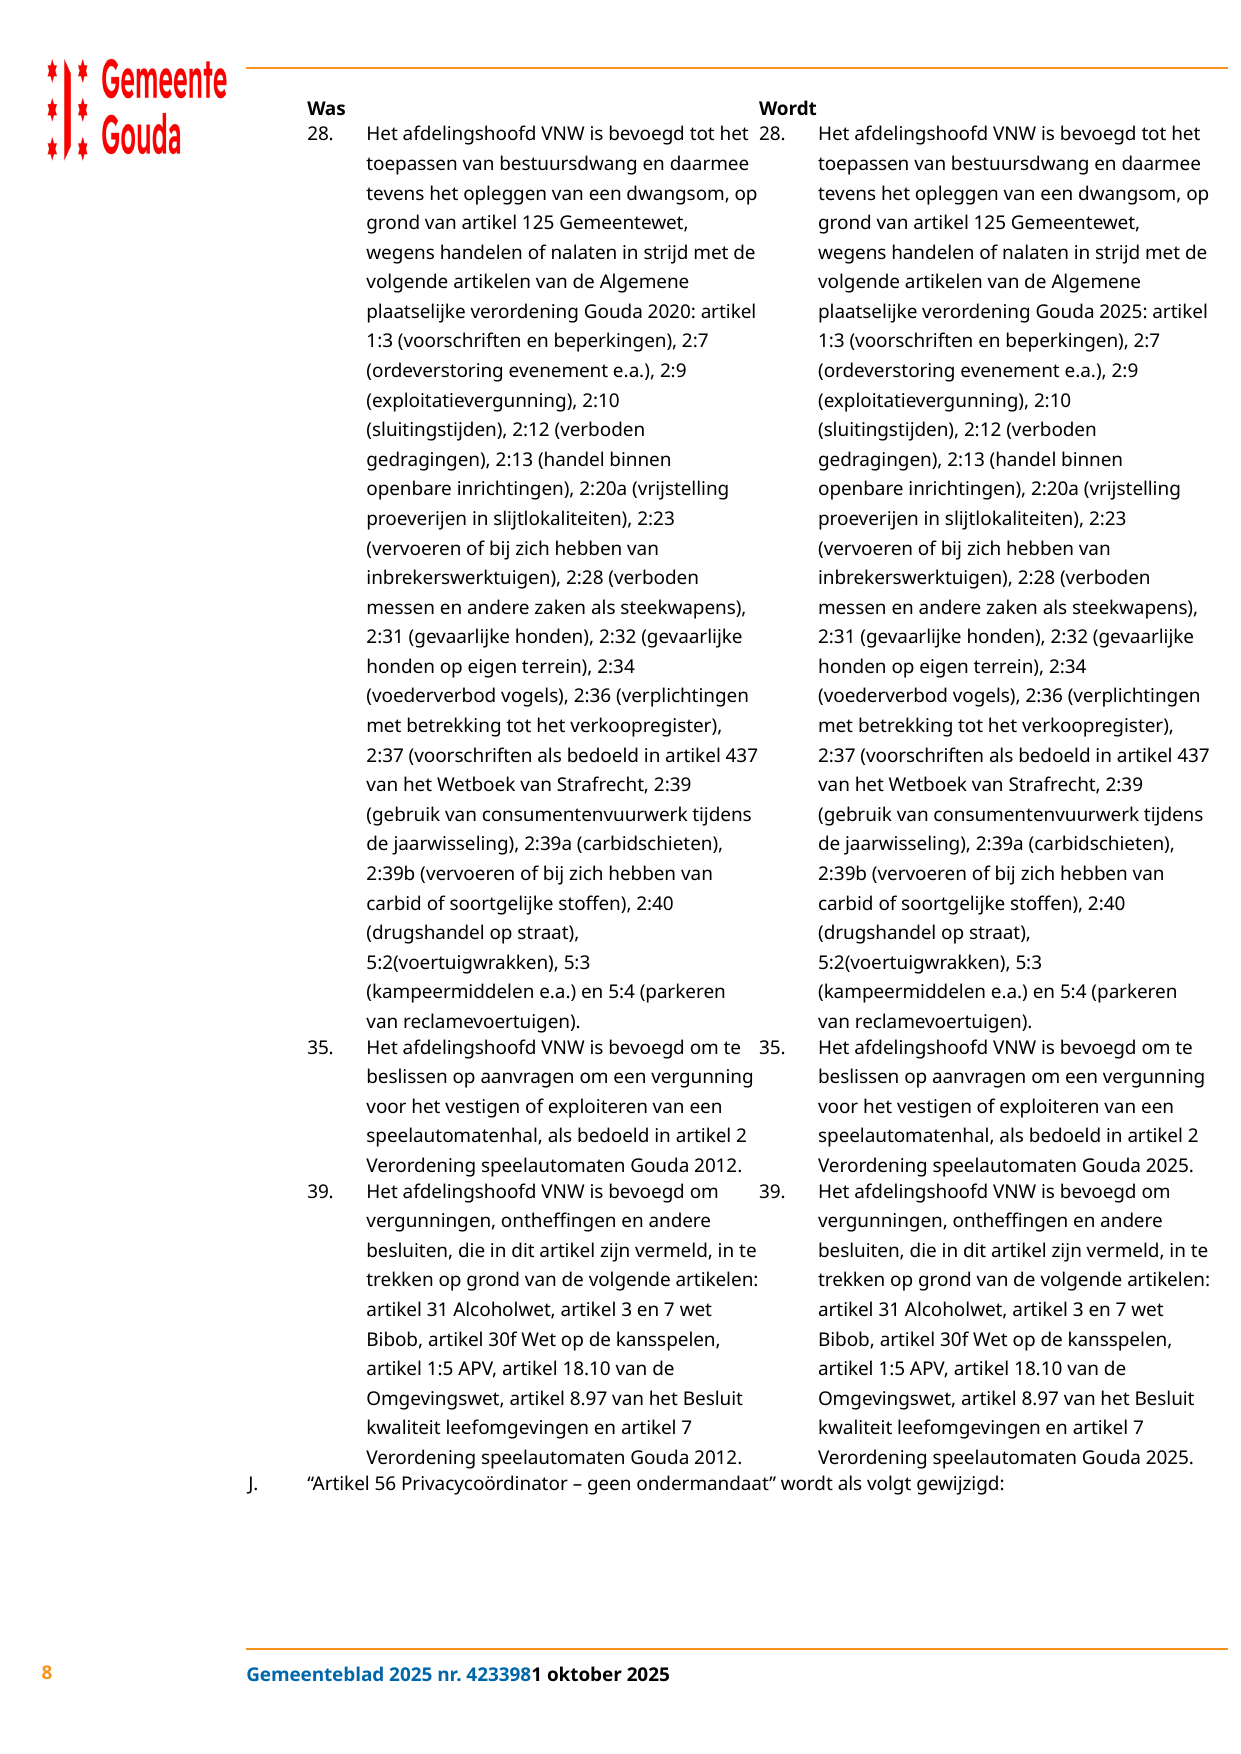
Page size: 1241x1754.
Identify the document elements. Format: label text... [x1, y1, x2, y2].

table_cell Het afdelingshoofd VNW is bevoegd om vergunningen, ontheffingen en andere besluiten, die in dit artikel zijn vermeld, in te trekken op grond van de volgende artikelen: artikel 31 Alcoholwet, artikel 3 en 7 wet Bibob, artikel 30f Wet op de kansspelen, artikel 1:5 APV, artikel 18.10 van de Omgevingswet, artikel 8.97 van het Besluit kwaliteit leefomgevingen en artikel 7 Verordening speelautomaten Gouda 2012. [307, 1178, 759, 1470]
picture [41, 47, 231, 172]
table_cell Het afdelingshoofd VNW is bevoegd om te beslissen op aanvragen om een vergunning voor het vestigen of exploiteren van een speelautomatenhal, als bedoeld in artikel 2 Verordening speelautomaten Gouda 2012. [307, 1034, 759, 1178]
table_cell Het afdelingshoofd VNW is bevoegd om vergunningen, ontheffingen en andere besluiten, die in dit artikel zijn vermeld, in te trekken op grond van de volgende artikelen: artikel 31 Alcoholwet, artikel 3 en 7 wet Bibob, artikel 30f Wet op de kansspelen, artikel 1:5 APV, artikel 18.10 van de Omgevingswet, artikel 8.97 van het Besluit kwaliteit leefomgevingen en artikel 7 Verordening speelautomaten Gouda 2025. [759, 1178, 1211, 1470]
table_header Wordt [759, 95, 1211, 121]
list “Artikel 56 Privacycoördinator – geen ondermandaat” wordt als volgt gewijzigd: [248, 1470, 1152, 1496]
table_cell Het afdelingshoofd VNW is bevoegd tot het toepassen van bestuursdwang en daarmee tevens het opleggen van een dwangsom, op grond van artikel 125 Gemeentewet, wegens handelen of nalaten in strijd met de volgende artikelen van de Algemene plaatselijke verordening Gouda 2020: artikel 1:3 (voorschriften en beperkingen), 2:7 (ordeverstoring evenement e.a.), 2:9 (exploitatievergunning), 2:10 (sluitingstijden), 2:12 (verboden gedragingen), 2:13 (handel binnen openbare inrichtingen), 2:20a (vrijstelling proeverijen in slijtlokaliteiten), 2:23 (vervoeren of bij zich hebben van inbrekerswerktuigen), 2:28 (verboden messen en andere zaken als steekwapens), 2:31 (gevaarlijke honden), 2:32 (gevaarlijke honden op eigen terrein), 2:34 (voederverbod vogels), 2:36 (verplichtingen met betrekking tot het verkoopregister), 2:37 (voorschriften als bedoeld in artikel 437 van het Wetboek van Strafrecht, 2:39 (gebruik van consumentenvuurwerk tijdens de jaarwisseling), 2:39a (carbidschieten), 2:39b (vervoeren of bij zich hebben van carbid of soortgelijke stoffen), 2:40 (drugshandel op straat), 5:2(voertuigwrakken), 5:3 (kampeermiddelen e.a.) en 5:4 (parkeren van reclamevoertuigen). [307, 121, 759, 1034]
table_header Was [307, 95, 759, 121]
table_cell Het afdelingshoofd VNW is bevoegd tot het toepassen van bestuursdwang en daarmee tevens het opleggen van een dwangsom, op grond van artikel 125 Gemeentewet, wegens handelen of nalaten in strijd met de volgende artikelen van de Algemene plaatselijke verordening Gouda 2025: artikel 1:3 (voorschriften en beperkingen), 2:7 (ordeverstoring evenement e.a.), 2:9 (exploitatievergunning), 2:10 (sluitingstijden), 2:12 (verboden gedragingen), 2:13 (handel binnen openbare inrichtingen), 2:20a (vrijstelling proeverijen in slijtlokaliteiten), 2:23 (vervoeren of bij zich hebben van inbrekerswerktuigen), 2:28 (verboden messen en andere zaken als steekwapens), 2:31 (gevaarlijke honden), 2:32 (gevaarlijke honden op eigen terrein), 2:34 (voederverbod vogels), 2:36 (verplichtingen met betrekking tot het verkoopregister), 2:37 (voorschriften als bedoeld in artikel 437 van het Wetboek van Strafrecht, 2:39 (gebruik van consumentenvuurwerk tijdens de jaarwisseling), 2:39a (carbidschieten), 2:39b (vervoeren of bij zich hebben van carbid of soortgelijke stoffen), 2:40 (drugshandel op straat), 5:2(voertuigwrakken), 5:3 (kampeermiddelen e.a.) en 5:4 (parkeren van reclamevoertuigen). [759, 121, 1211, 1034]
table_cell Het afdelingshoofd VNW is bevoegd om te beslissen op aanvragen om een vergunning voor het vestigen of exploiteren van een speelautomatenhal, als bedoeld in artikel 2 Verordening speelautomaten Gouda 2025. [759, 1034, 1211, 1178]
